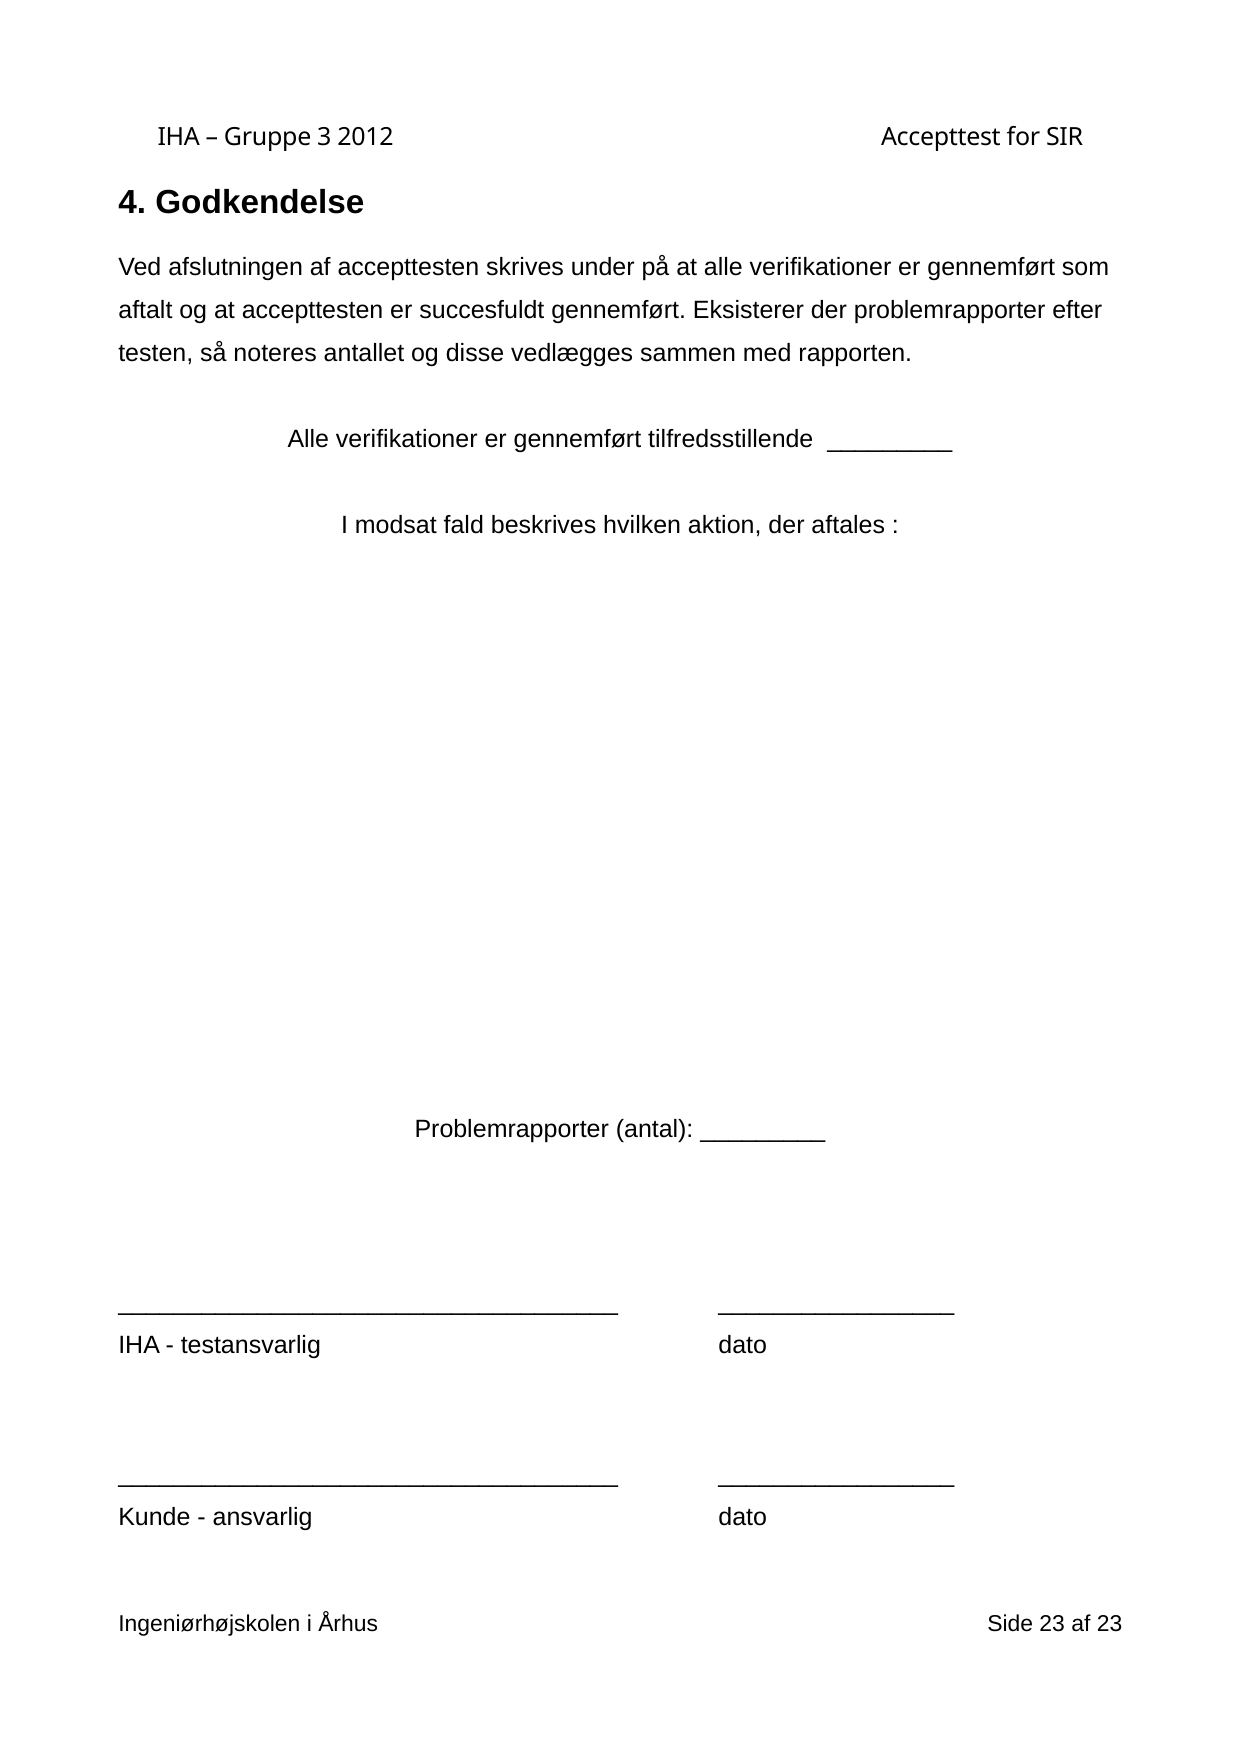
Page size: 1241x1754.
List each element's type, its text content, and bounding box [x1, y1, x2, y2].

subtitle 4. Godkendelse [118, 182, 1122, 220]
text Alle verifikationer er gennemført tilfredsstillende _________ [118, 424, 1122, 453]
text Ved afslutningen af accepttesten skrives under på at alle verifikationer er gennemført som aftalt og at accepttesten er succesfuldt gennemført. Eksisterer der problemrapporter efter testen, så noteres antallet og disse vedlægges sammen med rapporten. [118, 252, 1122, 367]
text I modsat fald beskrives hvilken aktion, der aftales : [118, 511, 1122, 539]
text Kunde - ansvarlig dato [118, 1502, 1122, 1531]
text Problemrapporter (antal): _________ [118, 1114, 1122, 1143]
text IHA - testansvarlig dato [118, 1330, 1122, 1359]
text ____________________________________ _________________ [118, 1459, 1122, 1488]
text ____________________________________ _________________ [118, 1287, 1122, 1316]
